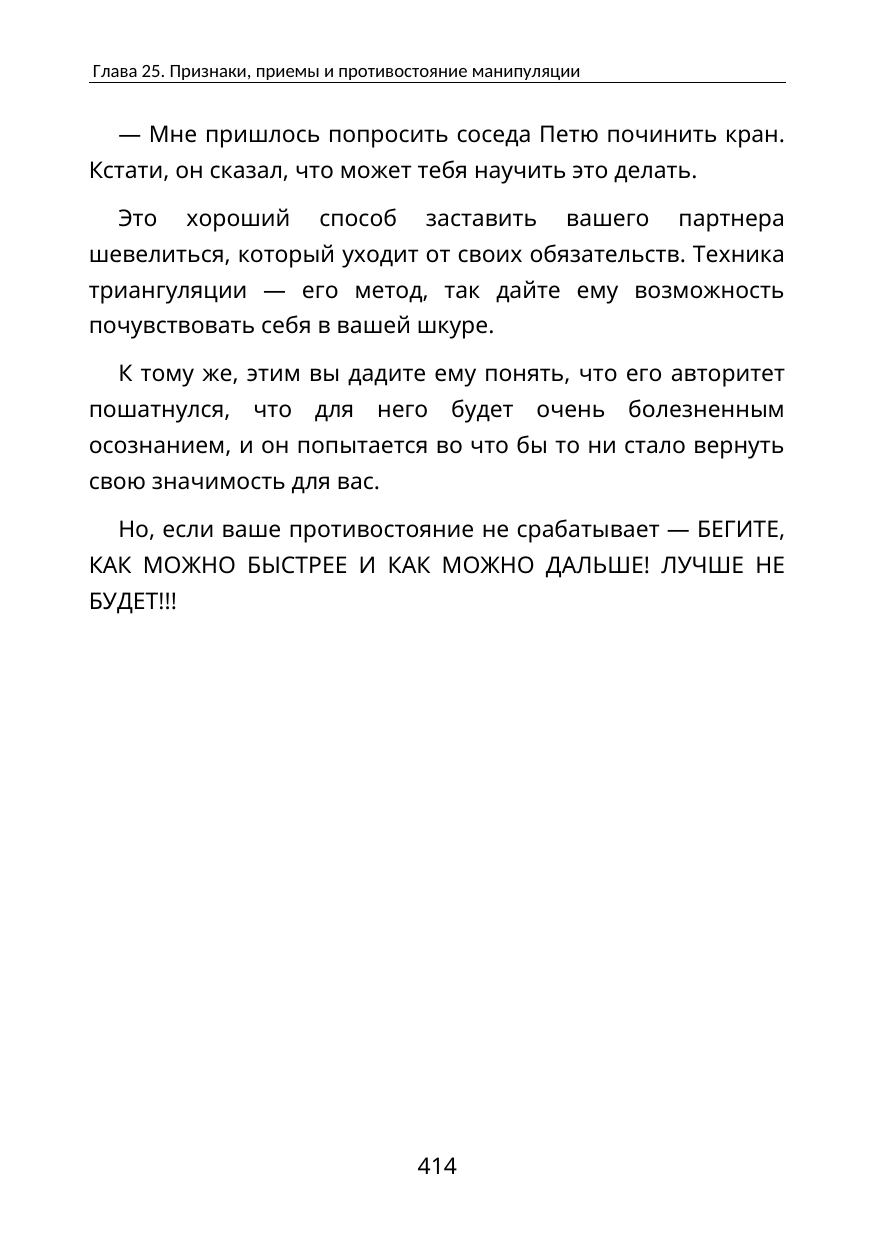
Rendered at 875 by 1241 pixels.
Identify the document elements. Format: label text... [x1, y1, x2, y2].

text Но, если ваше противостояние не срабатывает — БЕГИТЕ, КАК МОЖНО БЫСТРЕЕ И КАК МОЖНО ДАЛЬШЕ! ЛУЧШЕ НЕ БУДЕТ!!! [88, 513, 786, 616]
text Это хороший способ заставить вашего партнера шевелиться, который уходит от своих обязательств. Техника триангуляции — его метод, так дайте ему возможность почувствовать себя в вашей шкуре. [88, 202, 786, 341]
text К тому же, этим вы дадите ему понять, что его авторитет пошатнулся, что для него будет очень болезненным осознанием, и он попытается во что бы то ни стало вернуть свою значимость для вас. [88, 357, 786, 496]
text — Мне пришлось попросить соседа Петю починить кран. Кстати, он сказал, что может тебя научить это делать. [88, 118, 786, 185]
